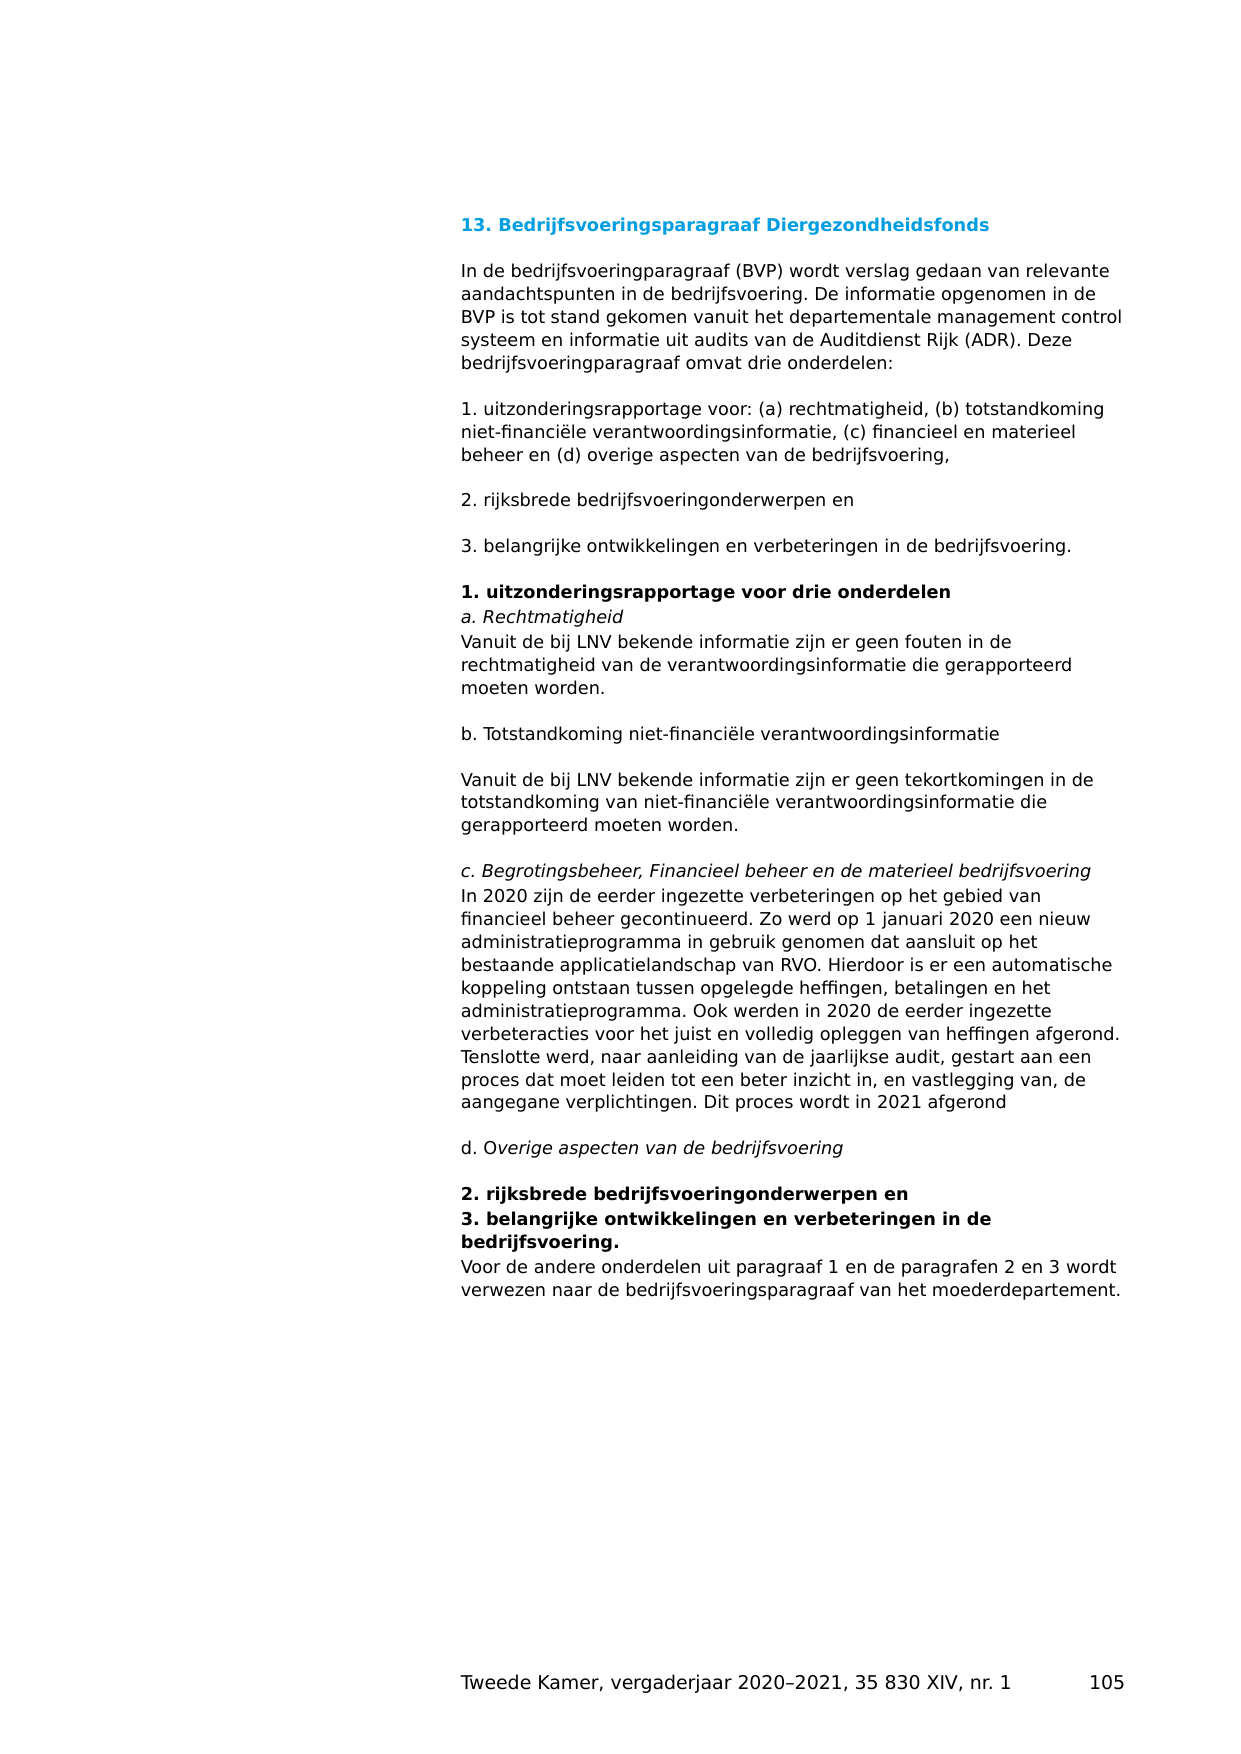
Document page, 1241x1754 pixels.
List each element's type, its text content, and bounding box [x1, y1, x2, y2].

text a. Rechtmatigheid [461, 605, 1125, 628]
text In 2020 zijn de eerder ingezette verbeteringen op het gebied van financieel beheer gecontinueerd. Zo werd op 1 januari 2020 een nieuw administratieprogramma in gebruik genomen dat aansluit op het bestaande applicatielandschap van RVO. Hierdoor is er een automatische koppeling ontstaan tussen opgelegde heffingen, betalingen en het administratieprogramma. Ook werden in 2020 de eerder ingezette verbeteracties voor het juist en volledig opleggen van heffingen afgerond. Tenslotte werd, naar aanleiding van de jaarlijkse audit, gestart aan een proces dat moet leiden tot een beter inzicht in, en vastlegging van, de aangegane verplichtingen. Dit proces wordt in 2021 afgerond [461, 884, 1125, 1113]
text Voor de andere onderdelen uit paragraaf 1 en de paragrafen 2 en 3 wordt verwezen naar de bedrijfsvoeringsparagraaf van het moederdepartement. [461, 1255, 1125, 1301]
text 1. uitzonderingsrapportage voor drie onderdelen [461, 580, 1125, 603]
text 3. belangrijke ontwikkelingen en verbeteringen in de bedrijfsvoering. [461, 1207, 1125, 1253]
text Vanuit de bij LNV bekende informatie zijn er geen tekortkomingen in de totstandkoming van niet-financiële verantwoordingsinformatie die gerapporteerd moeten worden. [461, 768, 1125, 836]
text 2. rijksbrede bedrijfsvoeringonderwerpen en [461, 1182, 1125, 1205]
text Vanuit de bij LNV bekende informatie zijn er geen fouten in de rechtmatigheid van de verantwoordingsinformatie die gerapporteerd moeten worden. [461, 630, 1125, 699]
text 3. belangrijke ontwikkelingen en verbeteringen in de bedrijfsvoering. [461, 534, 1125, 557]
text 1. uitzonderingsrapportage voor: (a) rechtmatigheid, (b) totstandkoming niet-financiële verantwoordingsinformatie, (c) financieel en materieel beheer en (d) overige aspecten van de bedrijfsvoering, [461, 397, 1125, 466]
text b. Totstandkoming niet-financiële verantwoordingsinformatie [461, 722, 1125, 745]
text c. Begrotingsbeheer, Financieel beheer en de materieel bedrijfsvoering [461, 859, 1125, 882]
title 13. Bedrijfsvoeringsparagraaf Diergezondheidsfonds [461, 213, 1125, 236]
text d. Overige aspecten van de bedrijfsvoering [461, 1136, 1125, 1159]
text In de bedrijfsvoeringparagraaf (BVP) wordt verslag gedaan van relevante aandachtspunten in de bedrijfsvoering. De informatie opgenomen in de BVP is tot stand gekomen vanuit het departementale management control systeem en informatie uit audits van de Auditdienst Rijk (ADR). Deze bedrijfsvoeringparagraaf omvat drie onderdelen: [461, 259, 1125, 374]
text 2. rijksbrede bedrijfsvoeringonderwerpen en [461, 488, 1125, 511]
